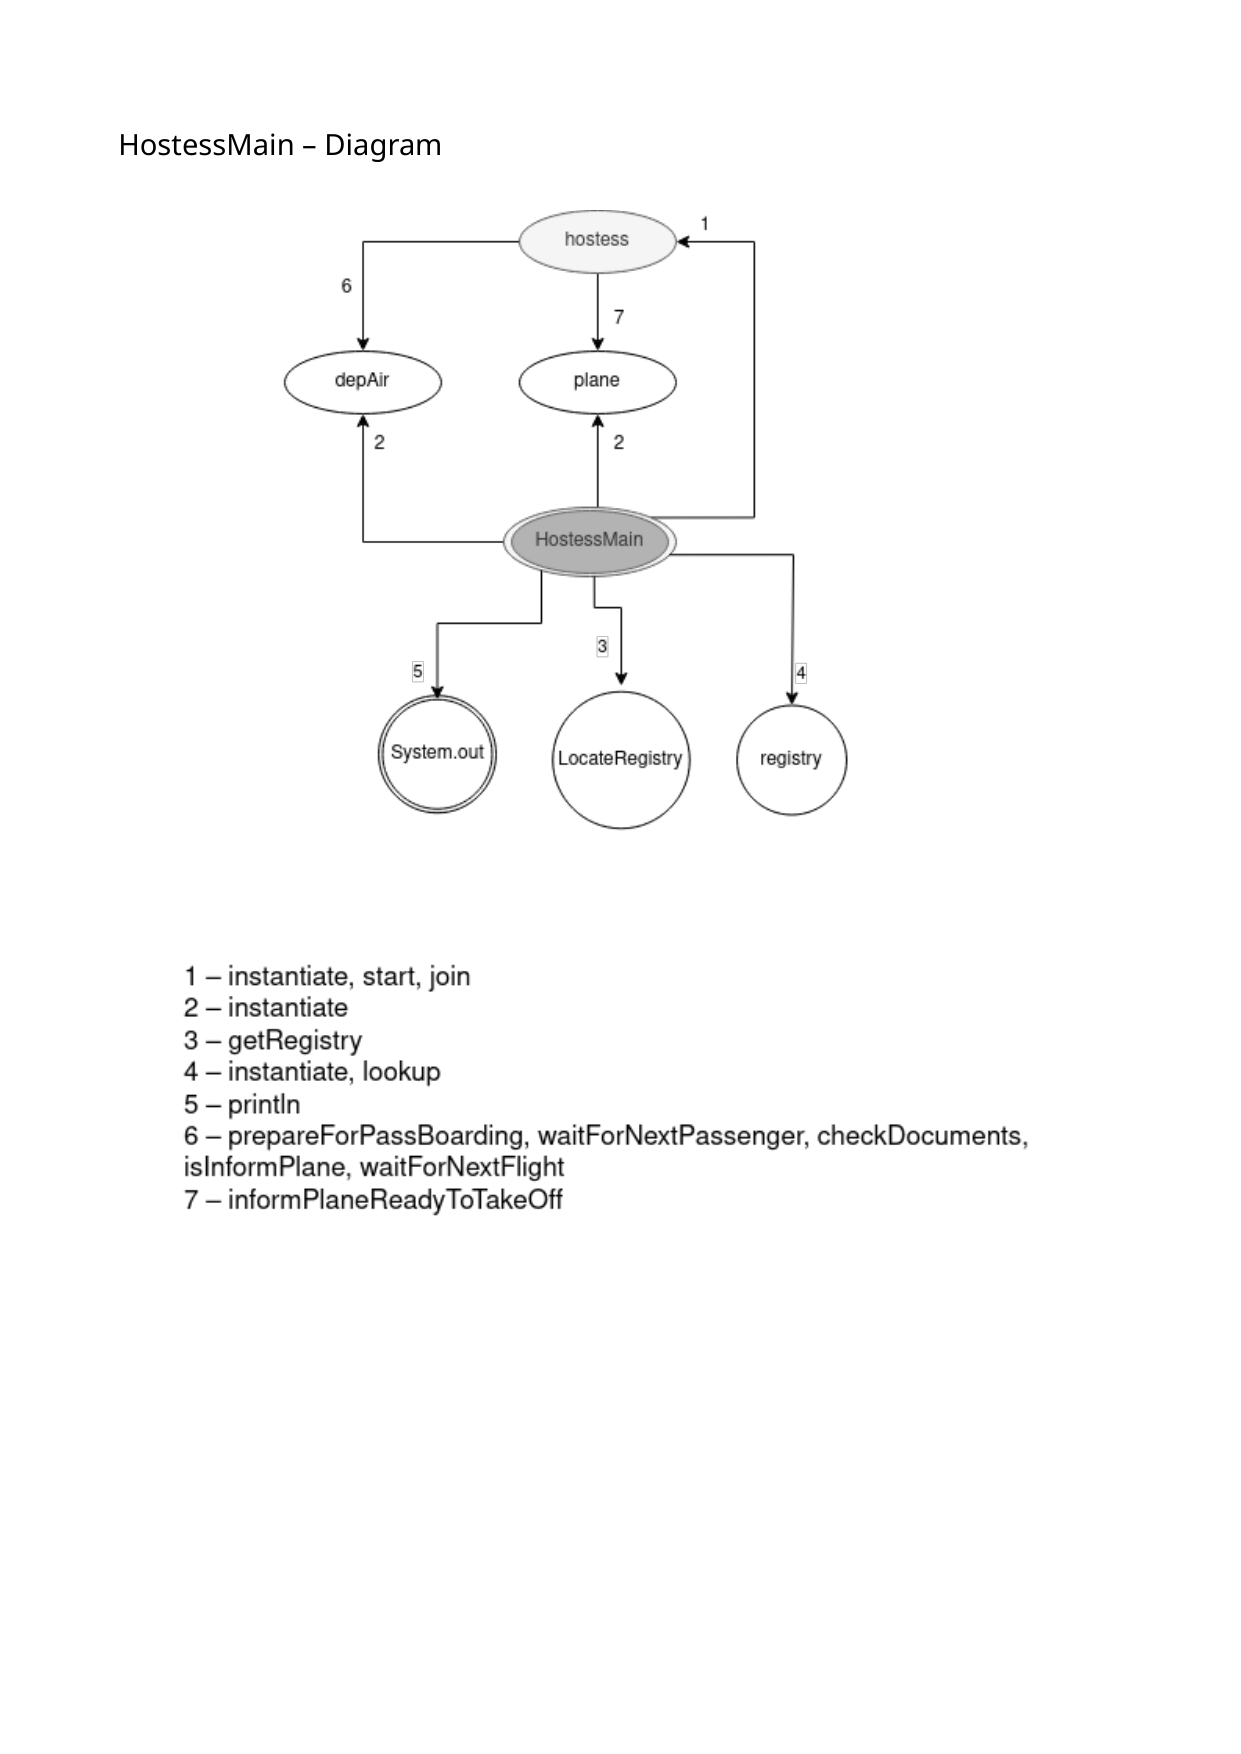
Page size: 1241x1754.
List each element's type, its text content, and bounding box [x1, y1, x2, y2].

text HostessMain – Diagram [118, 124, 1122, 164]
picture [181, 210, 1059, 1242]
